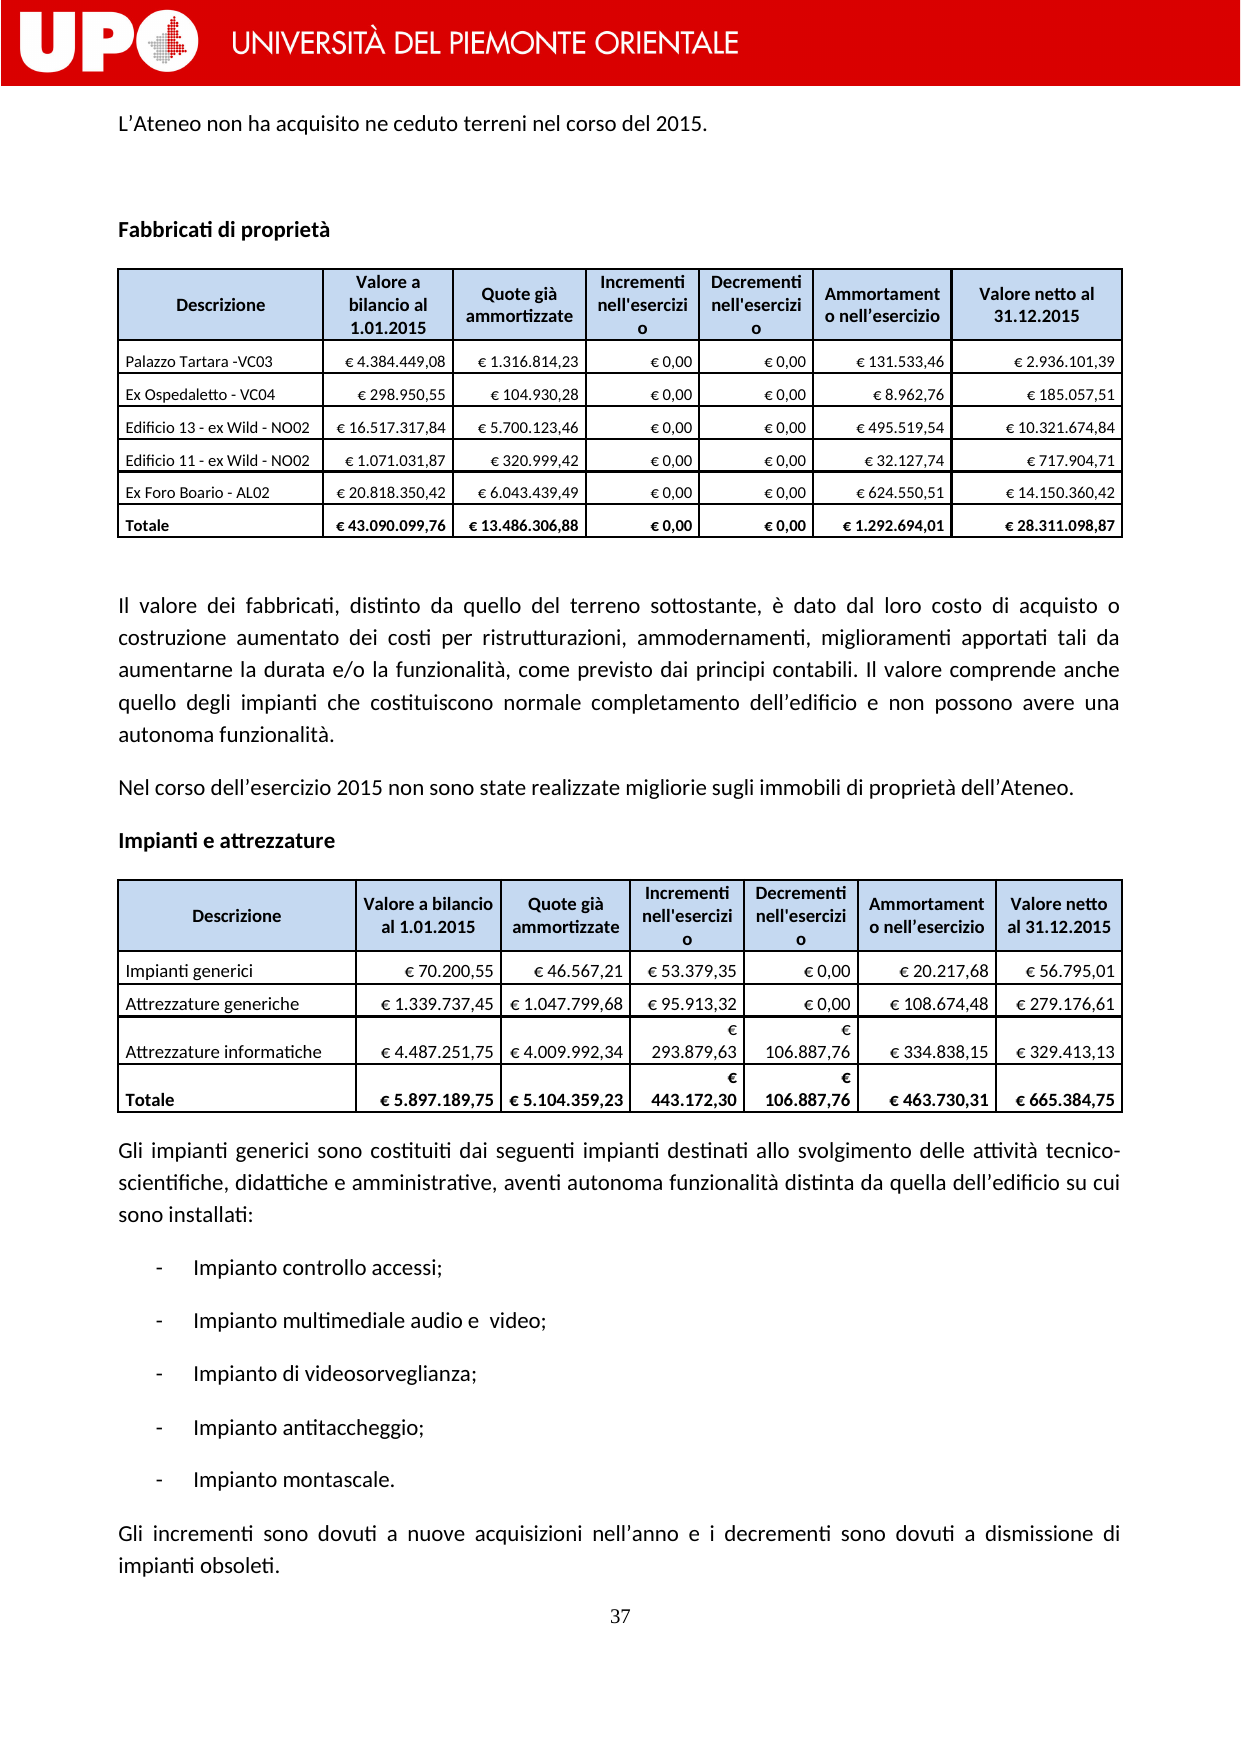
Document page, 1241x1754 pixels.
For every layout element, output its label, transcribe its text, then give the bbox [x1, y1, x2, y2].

table_cell € 0,00 [587, 473, 698, 503]
table_cell € 0,00 [587, 374, 698, 405]
table_cell € 293.879,63 [631, 1018, 743, 1063]
table_cell Edificio 11 - ex Wild - NO02 [119, 440, 322, 470]
table_cell Attrezzature generiche [119, 985, 355, 1015]
list Impianto controllo accessi; [156, 1253, 1122, 1282]
table_cell € 104.930,28 [454, 374, 585, 405]
table_cell € 0,00 [745, 985, 857, 1015]
table_cell € 4.487.251,75 [357, 1018, 500, 1063]
table_cell € 20.217,68 [859, 952, 995, 982]
table_cell Impianti generici [119, 952, 355, 982]
table_cell € 443.172,30 [631, 1065, 743, 1111]
table_cell € 0,00 [587, 341, 698, 372]
table_cell Attrezzature informatiche [119, 1018, 355, 1063]
table_cell € 10.321.674,84 [953, 407, 1121, 437]
table_cell € 95.913,32 [631, 985, 743, 1015]
text L’Ateneo non ha acquisito ne ceduto terreni nel corso del 2015. [118, 109, 1122, 137]
table_cell € 717.904,71 [953, 440, 1121, 470]
table_cell € 53.379,35 [631, 952, 743, 982]
table_cell € 0,00 [587, 407, 698, 437]
table_cell € 1.071.031,87 [324, 440, 452, 470]
table_cell € 131.533,46 [814, 341, 950, 372]
table_cell € 1.292.694,01 [814, 505, 950, 536]
table_cell € 108.674,48 [859, 985, 995, 1015]
table_cell € 298.950,55 [324, 374, 452, 405]
table_header Quote già ammortizzate [454, 270, 585, 339]
text Gli impianti generici sono costituiti dai seguenti impianti destinati allo svolgimento delle attività tecnico-scientifiche, didattiche e amministrative, aventi autonoma funzionalità distinta da quella dell’edificio su cui sono installati: [118, 1136, 1122, 1228]
table_header Valore a bilancio al 1.01.2015 [357, 881, 500, 950]
table_cell € 70.200,55 [357, 952, 500, 982]
table_header Quote già ammortizzate [502, 881, 629, 950]
table_cell € 2.936.101,39 [953, 341, 1121, 372]
table_cell € 279.176,61 [997, 985, 1121, 1015]
text Fabbricati di proprietà [118, 215, 1122, 243]
table_header Incrementi nell'esercizio [631, 881, 743, 950]
text Gli incrementi sono dovuti a nuove acquisizioni nell’anno e i decrementi sono dovuti a dismissione di impianti obsoleti. [118, 1519, 1122, 1579]
text Impianti e attrezzature [118, 826, 1122, 854]
table_cell € 13.486.306,88 [454, 505, 585, 536]
table_cell € 334.838,15 [859, 1018, 995, 1063]
table_cell € 0,00 [700, 407, 812, 437]
table_cell € 14.150.360,42 [953, 473, 1121, 503]
table_cell € 5.897.189,75 [357, 1065, 500, 1111]
table_cell € 0,00 [700, 440, 812, 470]
table_cell Ex Foro Boario - AL02 [119, 473, 322, 503]
table_cell € 1.339.737,45 [357, 985, 500, 1015]
table_cell Palazzo Tartara -VC03 [119, 341, 322, 372]
table_cell Totale [119, 505, 322, 536]
table_cell € 32.127,74 [814, 440, 950, 470]
table_cell € 1.047.799,68 [502, 985, 629, 1015]
table_cell € 1.316.814,23 [454, 341, 585, 372]
list Impianto antitaccheggio; [156, 1413, 1122, 1441]
table_cell € 4.009.992,34 [502, 1018, 629, 1063]
table_cell € 5.104.359,23 [502, 1065, 629, 1111]
table_cell € 0,00 [700, 473, 812, 503]
table_cell € 665.384,75 [997, 1065, 1121, 1111]
table_header Incrementi nell'esercizio [587, 270, 698, 339]
table_cell € 28.311.098,87 [953, 505, 1121, 536]
table_header Descrizione [119, 270, 322, 339]
table_cell € 624.550,51 [814, 473, 950, 503]
table_cell € 320.999,42 [454, 440, 585, 470]
table_cell € 185.057,51 [953, 374, 1121, 405]
table_cell € 0,00 [587, 505, 698, 536]
list Impianto multimediale audio e video; [156, 1307, 1122, 1334]
table_header Valore netto al 31.12.2015 [953, 270, 1121, 339]
table_cell € 0,00 [700, 374, 812, 405]
table_cell € 0,00 [745, 952, 857, 982]
table_cell € 4.384.449,08 [324, 341, 452, 372]
table_cell € 495.519,54 [814, 407, 950, 437]
table_cell € 5.700.123,46 [454, 407, 585, 437]
list Impianto di videosorveglianza; [156, 1359, 1122, 1388]
table_cell € 0,00 [700, 505, 812, 536]
table_cell € 56.795,01 [997, 952, 1121, 982]
table_cell Totale [119, 1065, 355, 1111]
table_cell € 16.517.317,84 [324, 407, 452, 437]
table_header Valore a bilancio al 1.01.2015 [324, 270, 452, 339]
table_cell € 0,00 [700, 341, 812, 372]
table_header Ammortamento nell’esercizio [859, 881, 995, 950]
table_cell Ex Ospedaletto - VC04 [119, 374, 322, 405]
text Il valore dei fabbricati, distinto da quello del terreno sottostante, è dato dal loro costo di acquisto o costruzione aumentato dei costi per ristrutturazioni, ammodernamenti, miglioramenti apportati tali da aumentarne la durata e/o la funzionalità, come previsto dai principi contabili. Il valore comprende anche quello degli impianti che costituiscono normale completamento dell’edificio e non possono avere una autonoma funzionalità. [118, 591, 1122, 748]
table_cell € 329.413,13 [997, 1018, 1121, 1063]
table_header Ammortamento nell’esercizio [814, 270, 950, 339]
table_cell € 0,00 [587, 440, 698, 470]
table_cell € 106.887,76 [745, 1018, 857, 1063]
table_cell € 43.090.099,76 [324, 505, 452, 536]
table_cell € 20.818.350,42 [324, 473, 452, 503]
text Nel corso dell’esercizio 2015 non sono state realizzate migliorie sugli immobili di proprietà dell’Ateneo. [118, 773, 1122, 801]
table_header Valore netto al 31.12.2015 [997, 881, 1121, 950]
table_cell € 8.962,76 [814, 374, 950, 405]
table_cell € 46.567,21 [502, 952, 629, 982]
table_cell € 106.887,76 [745, 1065, 857, 1111]
table_cell € 463.730,31 [859, 1065, 995, 1111]
table_cell Edificio 13 - ex Wild - NO02 [119, 407, 322, 437]
list Impianto montascale. [156, 1466, 1122, 1494]
table_header Descrizione [119, 881, 355, 950]
table_cell € 6.043.439,49 [454, 473, 585, 503]
table_header Decrementi nell'esercizio [700, 270, 812, 339]
table_header Decrementi nell'esercizio [745, 881, 857, 950]
